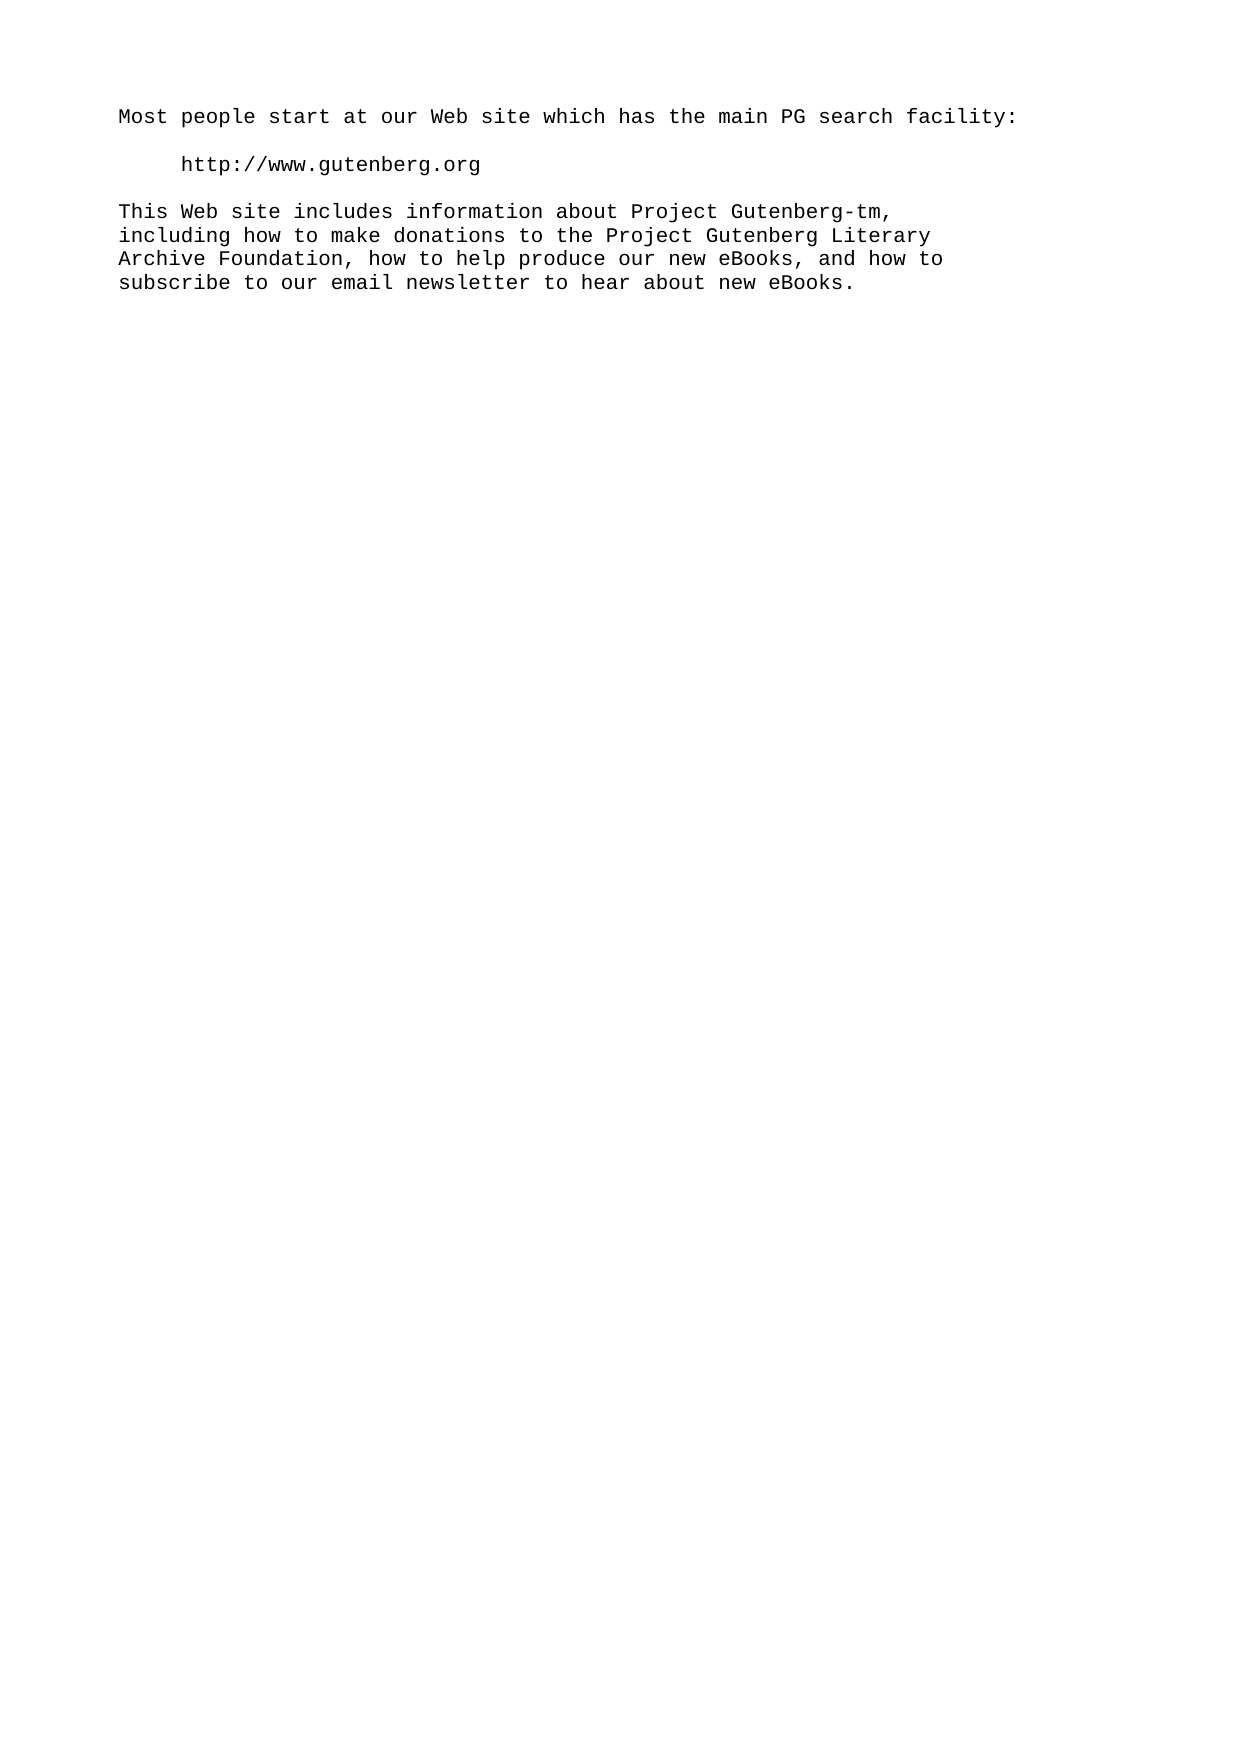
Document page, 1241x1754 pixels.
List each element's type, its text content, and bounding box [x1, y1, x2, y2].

text This Web site includes information about Project Gutenberg-tm, [118, 201, 1181, 224]
text subscribe to our email newsletter to hear about new eBooks. [118, 272, 1181, 296]
text Archive Foundation, how to help produce our new eBooks, and how to [118, 248, 1181, 272]
text http://www.gutenberg.org [118, 154, 1181, 177]
text including how to make donations to the Project Gutenberg Literary [118, 224, 1181, 248]
text Most people start at our Web site which has the main PG search facility: [118, 106, 1181, 130]
